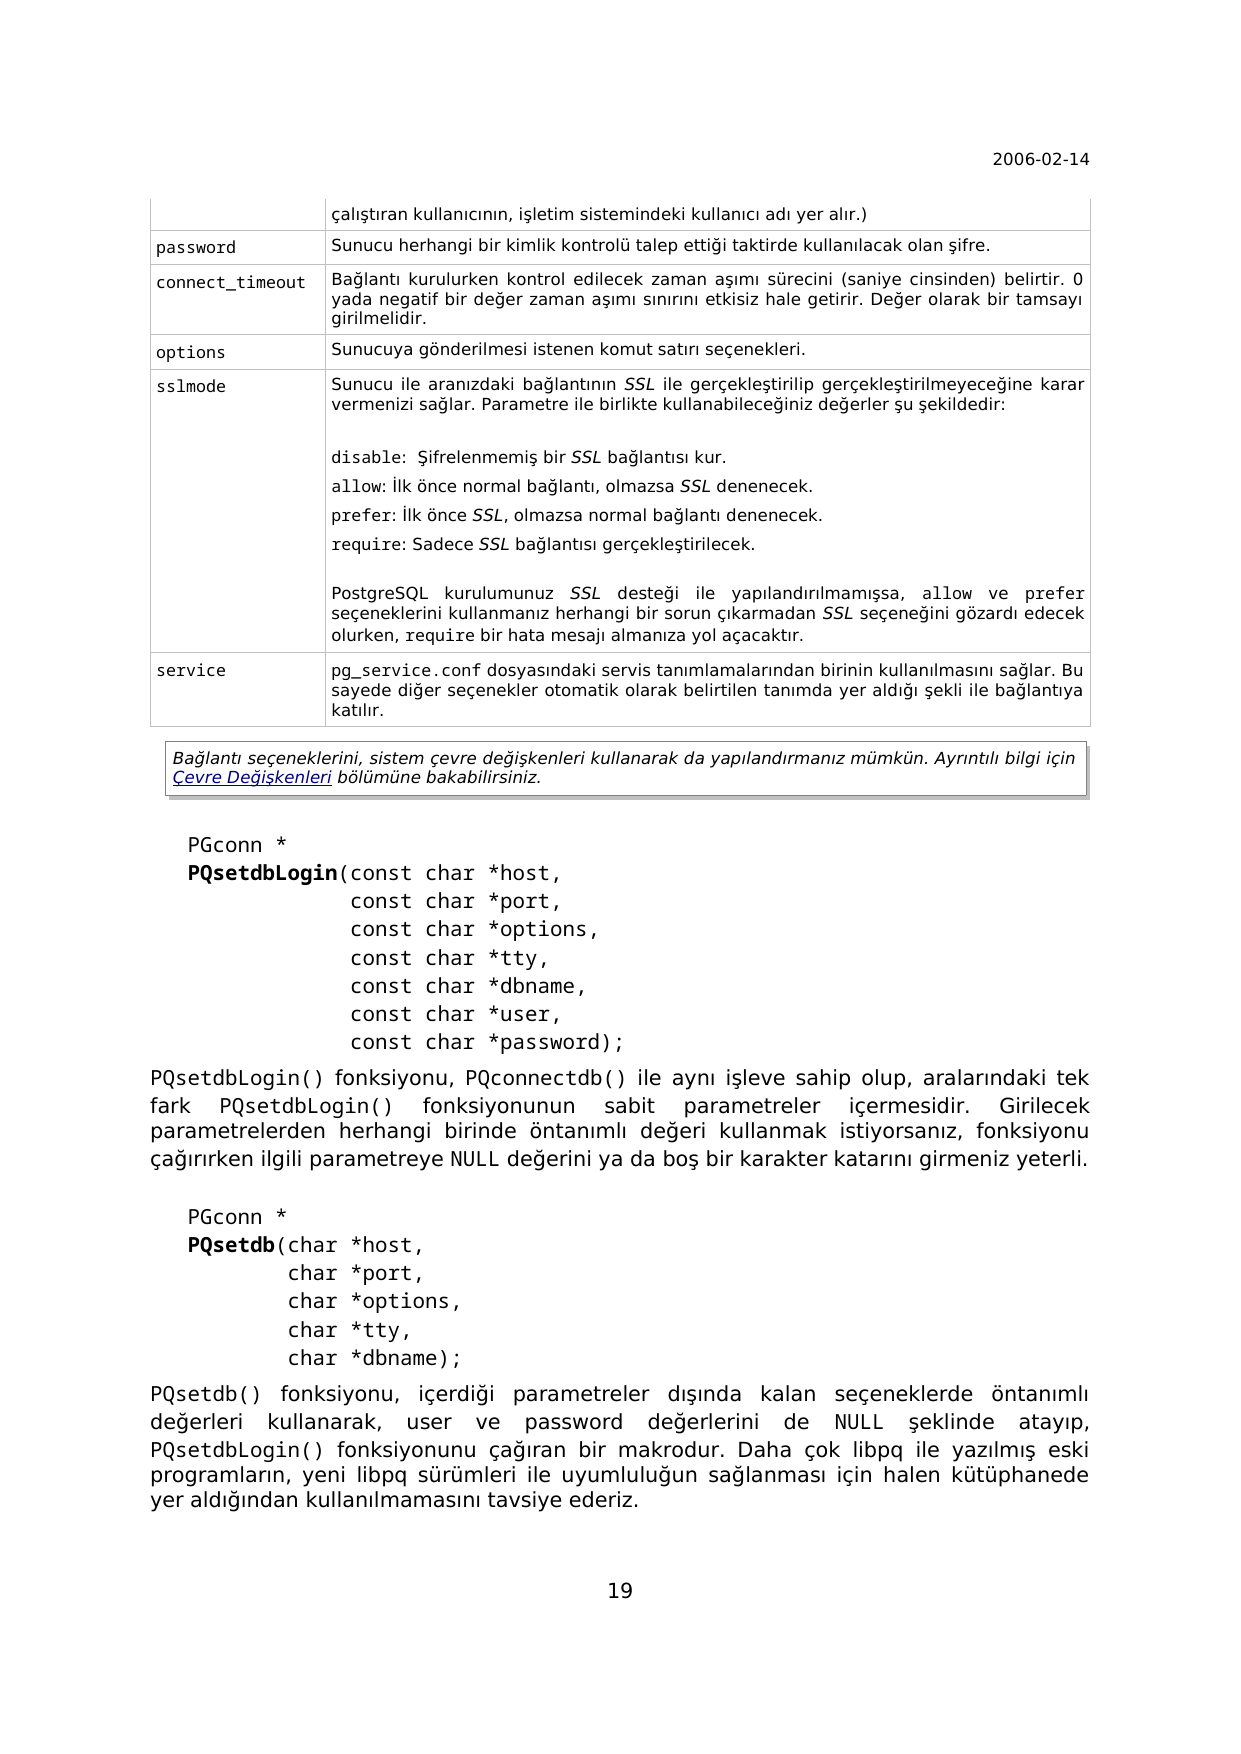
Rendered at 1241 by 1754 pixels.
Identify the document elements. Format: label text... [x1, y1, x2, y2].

table_cell [151, 199, 325, 230]
table_cell pg_service.conf dosyasındaki servis tanımlamalarından birinin kullanılmasını sağlar. Bu sayede diğer seçenekler otomatik olarak belirtilen tanımda yer aldığı şekli ile bağlantıya katılır. [326, 653, 1090, 726]
table_cell Bağlantı kurulurken kontrol edilecek zaman aşımı sürecini (saniye cinsinden) belirtir. 0 yada negatif bir değer zaman aşımı sınırını etkisiz hale getirir. Değer olarak bir tamsayı girilmelidir. [326, 265, 1090, 334]
table_cell Sunucu herhangi bir kimlik kontrolü talep ettiği taktirde kullanılacak olan şifre. [326, 231, 1090, 264]
table_cell connect_timeout [151, 265, 325, 334]
table_cell service [151, 653, 325, 726]
text Bağlantı seçeneklerini, sistem çevre değişkenleri kullanarak da yapılandırmanız mümkün. Ayrıntılı bilgi için Çevre Değişkenleri bölümüne bakabilirsiniz. [166, 742, 1086, 795]
table_cell password [151, 231, 325, 264]
text PGconn * PQsetdbLogin(const char *host, const char *port, const char *options, const char *tty, const char *dbname, const char *user, const char *password); [187, 830, 1090, 1056]
text PQsetdbLogin() fonksiyonu, PQconnectdb() ile aynı işleve sahip olup, aralarındaki tek fark PQsetdbLogin() fonksiyonunun sabit parametreler içermesidir. Girilecek parametrelerden herhangi birinde öntanımlı değeri kullanmak istiyorsanız, fonksiyonu çağırırken ilgili parametreye NULL değerini ya da boş bir karakter katarını girmeniz yeterli. [150, 1063, 1090, 1172]
text PGconn * PQsetdb(char *host, char *port, char *options, char *tty, char *dbname); [187, 1202, 1090, 1371]
table_cell options [151, 335, 325, 369]
table_cell Sunucu ile aranızdaki bağlantının SSL ile gerçekleştirilip gerçekleştirilmeyeceğine karar vermenizi sağlar. Parametre ile birlikte kullanabileceğiniz değerler şu şekildedir: disable: Şifrelenmemiş bir SSL bağlantısı kur. allow: İlk önce normal bağlantı, olmazsa SSL denenecek. prefer: İlk önce SSL, olmazsa normal bağlantı denenecek. require: Sadece SSL bağlantısı gerçekleştirilecek. PostgreSQL kurulumunuz SSL desteği ile yapılandırılmamışsa, allow ve prefer seçeneklerini kullanmanız herhangi bir sorun çıkarmadan SSL seçeneğini gözardı edecek olurken, require bir hata mesajı almanıza yol açacaktır. [326, 370, 1090, 652]
table_cell çalıştıran kullanıcının, işletim sistemindeki kullanıcı adı yer alır.) [326, 199, 1090, 230]
table_cell Sunucuya gönderilmesi istenen komut satırı seçenekleri. [326, 335, 1090, 369]
text PQsetdb() fonksiyonu, içerdiği parametreler dışında kalan seçeneklerde öntanımlı değerleri kullanarak, user ve password değerlerini de NULL şeklinde atayıp, PQsetdbLogin() fonksiyonunu çağıran bir makrodur. Daha çok libpq ile yazılmış eski programların, yeni libpq sürümleri ile uyumluluğun sağlanması için halen kütüphanede yer aldığından kullanılmamasını tavsiye ederiz. [150, 1379, 1090, 1512]
table_cell sslmode [151, 370, 325, 652]
